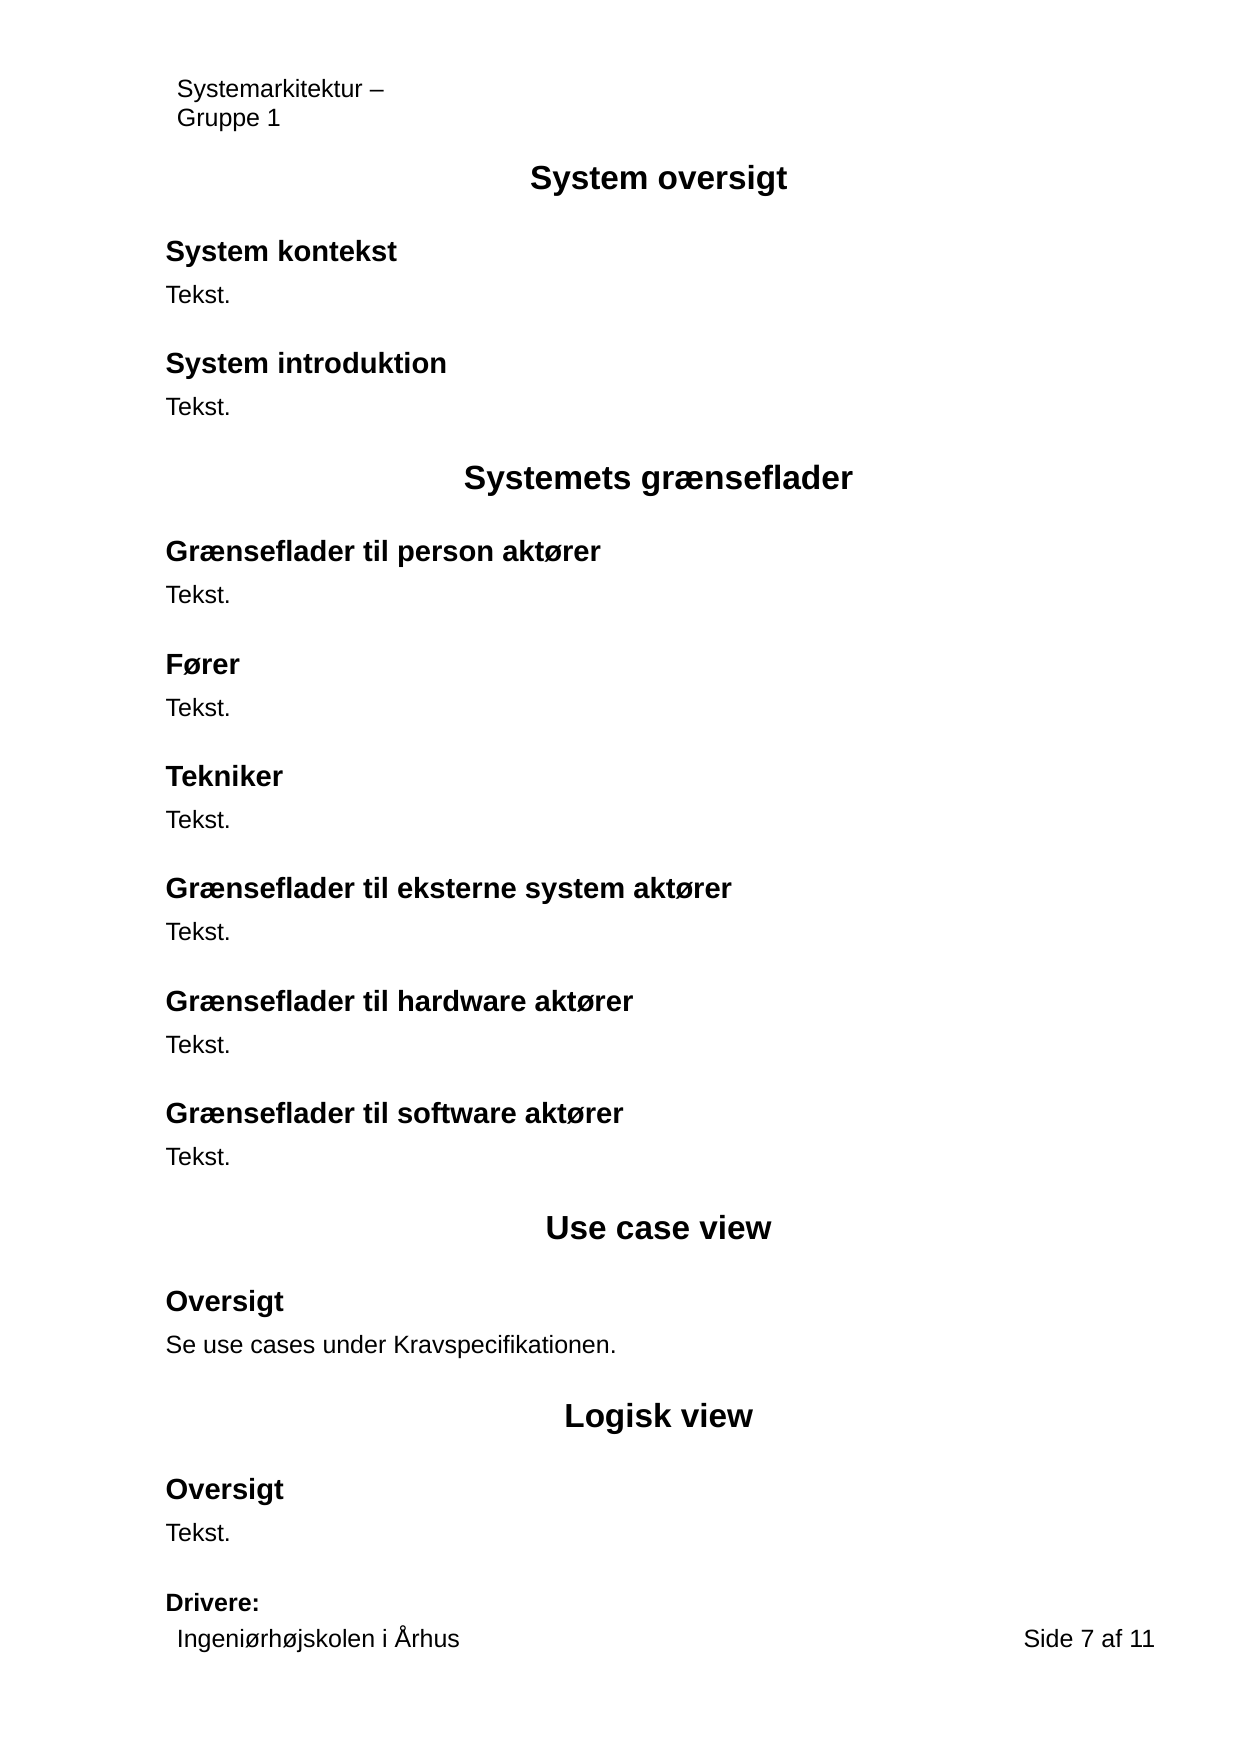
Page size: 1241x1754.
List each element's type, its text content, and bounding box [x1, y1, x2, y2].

subtitle Grænseflader til person aktører [165, 534, 1152, 568]
subtitle Use case view [165, 1208, 1152, 1247]
subtitle Grænseflader til software aktører [165, 1096, 1152, 1129]
subtitle Oversigt [165, 1284, 1152, 1318]
subtitle Oversigt [165, 1472, 1152, 1506]
text Tekst. [165, 1029, 1152, 1058]
text Tekst. [165, 392, 1152, 421]
subtitle System kontekst [165, 234, 1152, 267]
subtitle Systemets grænseflader [165, 458, 1152, 497]
text Tekst. [165, 1518, 1152, 1547]
subtitle Fører [165, 647, 1152, 680]
subtitle Grænseflader til hardware aktører [165, 983, 1152, 1017]
subtitle System oversigt [165, 158, 1152, 196]
text Tekst. [165, 917, 1152, 946]
text Tekst. [165, 280, 1152, 308]
text Tekst. [165, 1142, 1152, 1171]
subtitle Tekniker [165, 759, 1152, 792]
subtitle Logisk view [165, 1396, 1152, 1435]
text Se use cases under Kravspecifikationen. [165, 1330, 1152, 1359]
subtitle System introduktion [165, 346, 1152, 379]
subtitle Grænseflader til eksterne system aktører [165, 871, 1152, 905]
text Tekst. [165, 580, 1152, 609]
text Tekst. [165, 693, 1152, 721]
text Drivere: [165, 1588, 1152, 1617]
text Tekst. [165, 805, 1152, 834]
